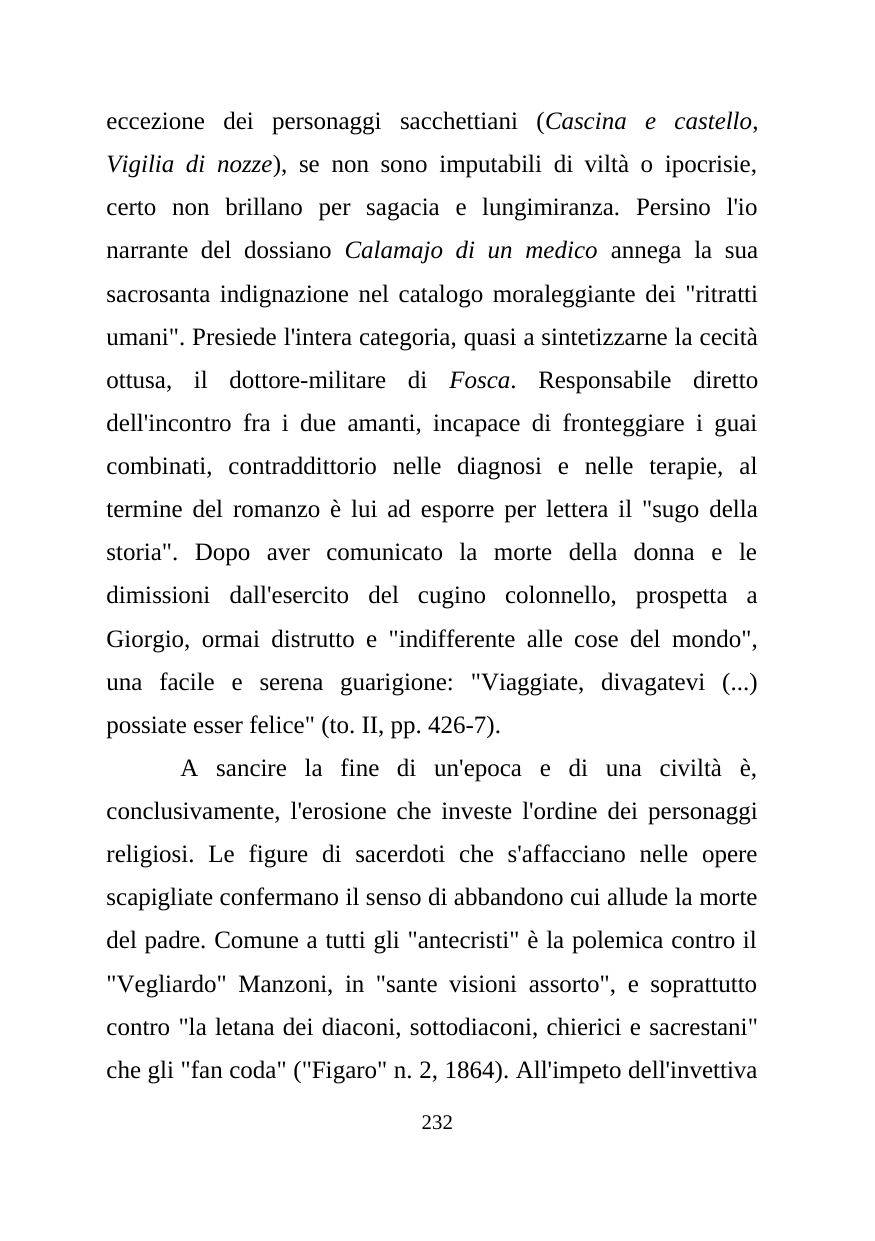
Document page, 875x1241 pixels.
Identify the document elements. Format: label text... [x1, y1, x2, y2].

text eccezione dei personaggi sacchettiani (Cascina e castello, Vigilia di nozze), se non sono imputabili di viltà o ipocrisie, certo non brillano per sagacia e lungimiranza. Persino l'io narrante del dossiano Calamajo di un medico annega la sua sacrosanta indignazione nel catalogo moraleggiante dei "ritratti umani". Presiede l'intera categoria, quasi a sintetizzarne la cecità ottusa, il dottore-militare di Fosca. Responsabile diretto dell'incontro fra i due amanti, incapace di fronteggiare i guai combinati, contraddittorio nelle diagnosi e nelle terapie, al termine del romanzo è lui ad esporre per lettera il "sugo della storia". Dopo aver comunicato la morte della donna e le dimissioni dall'esercito del cugino colonnello, prospetta a Giorgio, ormai distrutto e "indifferente alle cose del mondo", una facile e serena guarigione: "Viaggiate, divagatevi (...) possiate esser felice" (to. II, pp. 426-7). [106, 106, 758, 739]
text A sancire la fine di un'epoca e di una civiltà è, conclusivamente, l'erosione che investe l'ordine dei personaggi religiosi. Le figure di sacerdoti che s'affacciano nelle opere scapigliate confermano il senso di abbandono cui allude la morte del padre. Comune a tutti gli "antecristi" è la polemica contro il "Vegliardo" Manzoni, in "sante visioni assorto", e soprattutto contro "la letana dei diaconi, sottodiaconi, chierici e sacrestani" che gli "fan coda" ("Figaro" n. 2, 1864). All'impeto dell'invettiva [106, 753, 758, 1084]
